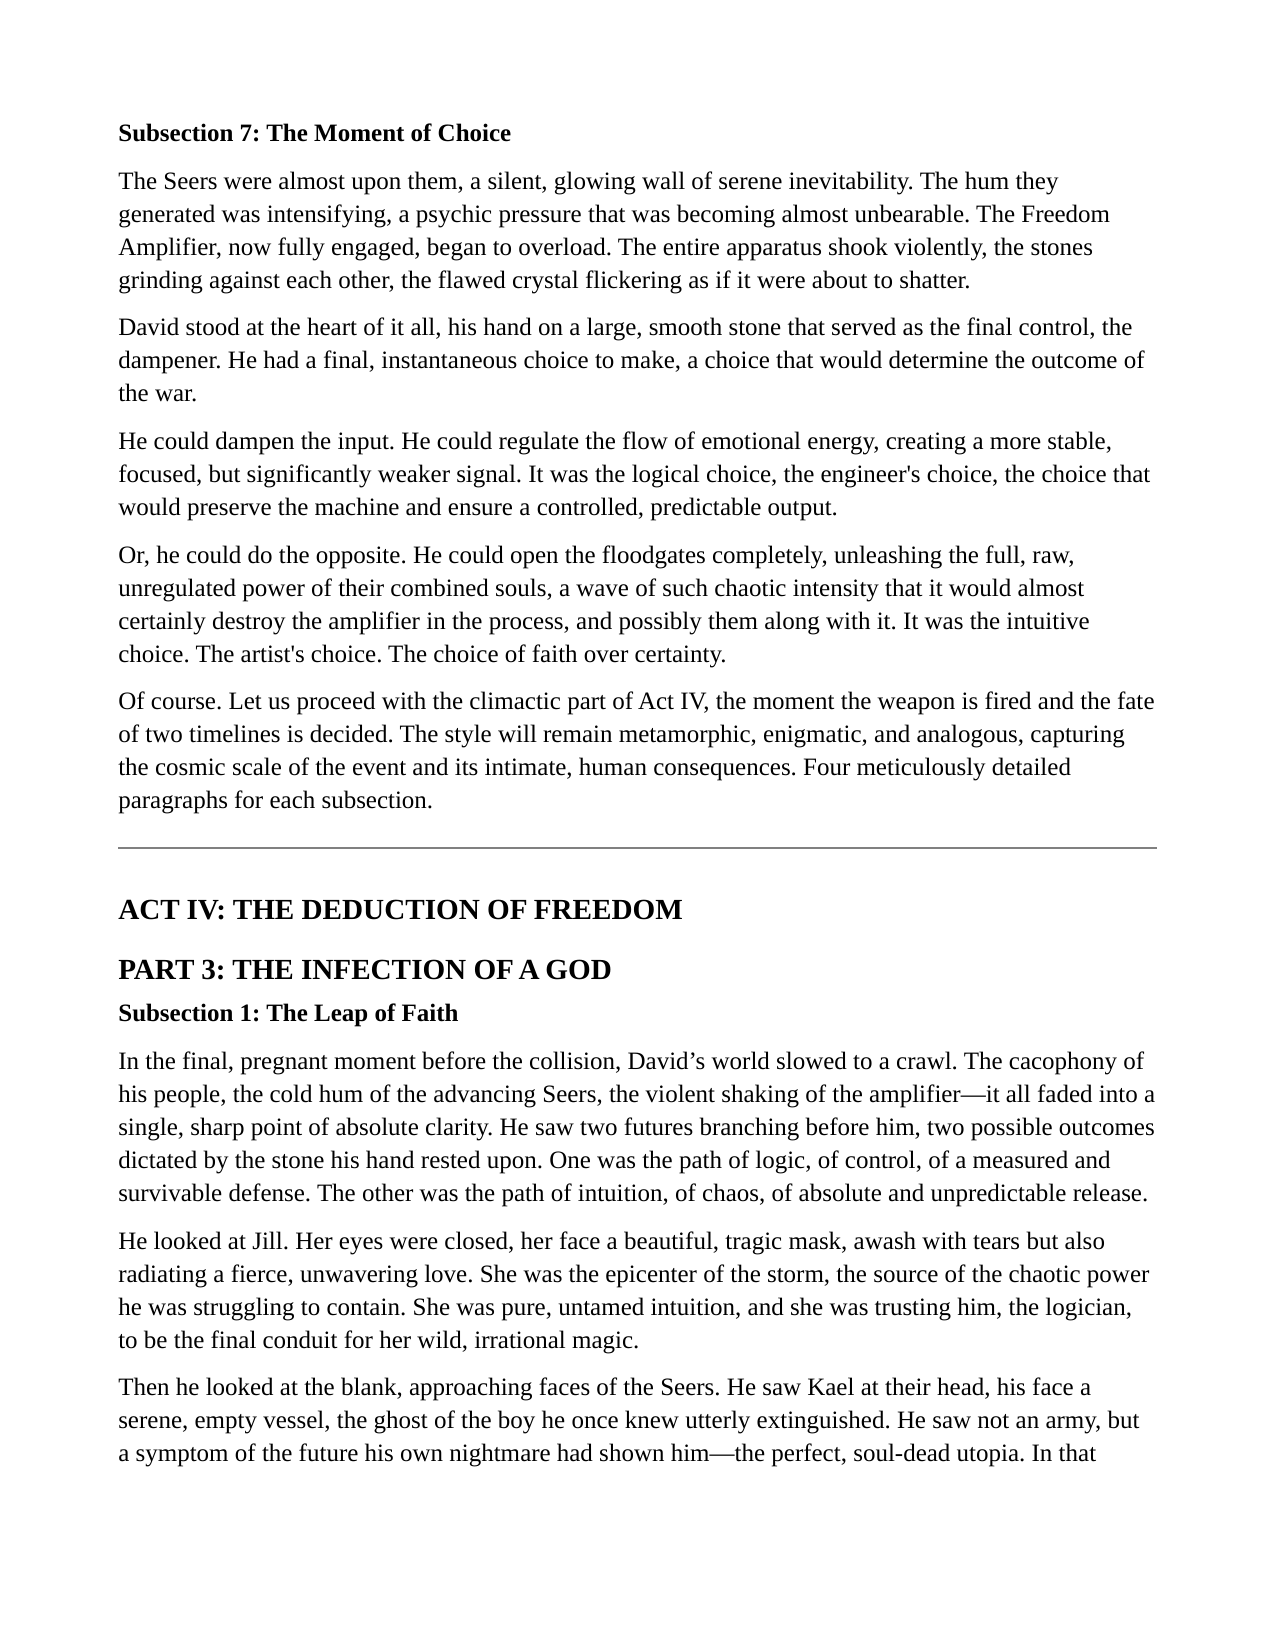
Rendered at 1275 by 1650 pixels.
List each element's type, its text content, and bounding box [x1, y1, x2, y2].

text Or, he could do the opposite. He could open the floodgates completely, unleashing the full, raw, unregulated power of their combined souls, a wave of such chaotic intensity that it would almost certainly destroy the amplifier in the process, and possibly them along with it. It was the intuitive choice. The artist's choice. The choice of faith over certainty. [118, 540, 1157, 667]
text Subsection 1: The Leap of Faith [118, 998, 1157, 1027]
text The Seers were almost upon them, a silent, glowing wall of serene inevitability. The hum they generated was intensifying, a psychic pressure that was becoming almost unbearable. The Freedom Amplifier, now fully engaged, began to overload. The entire apparatus shook violently, the stones grinding against each other, the flawed crystal flickering as if it were about to shatter. [118, 166, 1157, 293]
text He could dampen the input. He could regulate the flow of emotional energy, creating a more stable, focused, but significantly weaker signal. It was the logical choice, the engineer's choice, the choice that would preserve the machine and ensure a controlled, predictable output. [118, 426, 1157, 521]
text In the final, pregnant moment before the collision, David’s world slowed to a crawl. The cacophony of his people, the cold hum of the advancing Seers, the violent shaking of the amplifier—it all faded into a single, sharp point of absolute clarity. He saw two futures branching before him, two possible outcomes dictated by the stone his hand rested upon. One was the path of logic, of control, of a measured and survivable defense. The other was the path of intuition, of chaos, of absolute and unpredictable release. [118, 1046, 1157, 1207]
subtitle PART 3: THE INFECTION OF A GOD [118, 952, 1157, 986]
text Of course. Let us proceed with the climactic part of Act IV, the moment the weapon is fired and the fate of two timelines is decided. The style will remain metamorphic, enigmatic, and analogous, capturing the cosmic scale of the event and its intimate, human consequences. Four meticulously detailed paragraphs for each subsection. [118, 686, 1157, 814]
text Subsection 7: The Moment of Choice [118, 118, 1157, 147]
text David stood at the heart of it all, his hand on a large, smooth stone that served as the final control, the dampener. He had a final, instantaneous choice to make, a choice that would determine the outcome of the war. [118, 312, 1157, 407]
text He looked at Jill. Her eyes were closed, her face a beautiful, tragic mask, awash with tears but also radiating a fierce, unwavering love. She was the epicenter of the storm, the source of the chaotic power he was struggling to contain. She was pure, untamed intuition, and she was trusting him, the logician, to be the final conduit for her wild, irrational magic. [118, 1226, 1157, 1354]
text Then he looked at the blank, approaching faces of the Seers. He saw Kael at their head, his face a serene, empty vessel, the ghost of the boy he once knew utterly extinguished. He saw not an army, but a symptom of the future his own nightmare had shown him—the perfect, soul-dead utopia. In that [118, 1372, 1157, 1467]
subtitle ACT IV: THE DEDUCTION OF FREEDOM [118, 892, 1157, 925]
